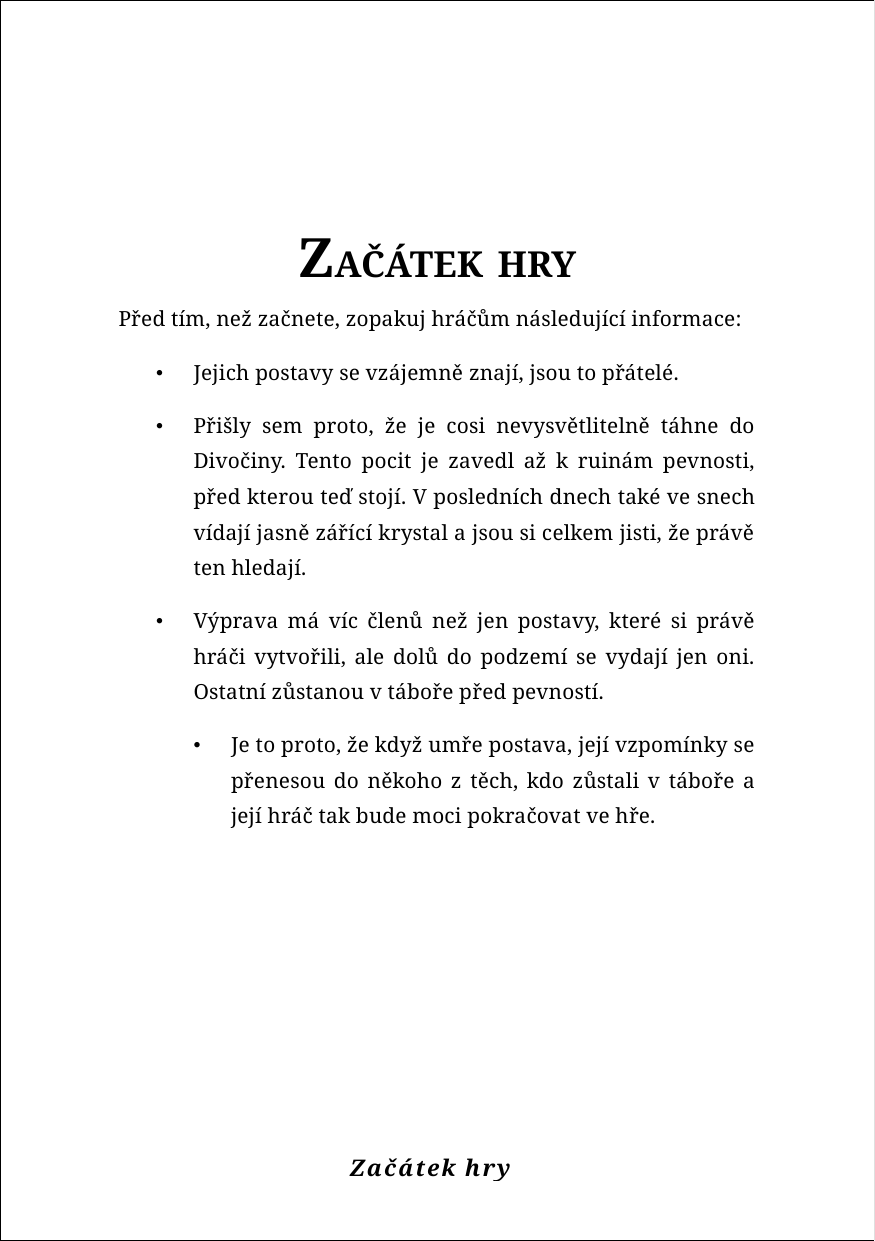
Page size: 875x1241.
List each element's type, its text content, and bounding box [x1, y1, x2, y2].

list Přišly sem proto, že je cosi nevysvětlitelně táhne do Divočiny. Tento pocit je zavedl až k ruinám pevnosti, před kterou teď stojí. V posledních dnech také ve snech vídají jasně zářící krystal a jsou si celkem jisti, že právě ten hledají. [156, 411, 756, 582]
list Výprava má víc členů než jen postavy, které si právě hráči vytvořili, ale dolů do podzemí se vydají jen oni. Ostatní zůstanou v táboře před pevností. [156, 606, 756, 706]
list Jejich postavy se vzájemně znají, jsou to přátelé. [156, 358, 756, 386]
subtitle Začátek hry [118, 219, 756, 293]
text Před tím, než začnete, zopakuj hráčům následující informace: [118, 304, 756, 333]
list Je to proto, že když umře postava, její vzpomínky se přenesou do někoho z těch, kdo zůstali v táboře a její hráč tak bude moci pokračovat ve hře. [193, 731, 756, 830]
